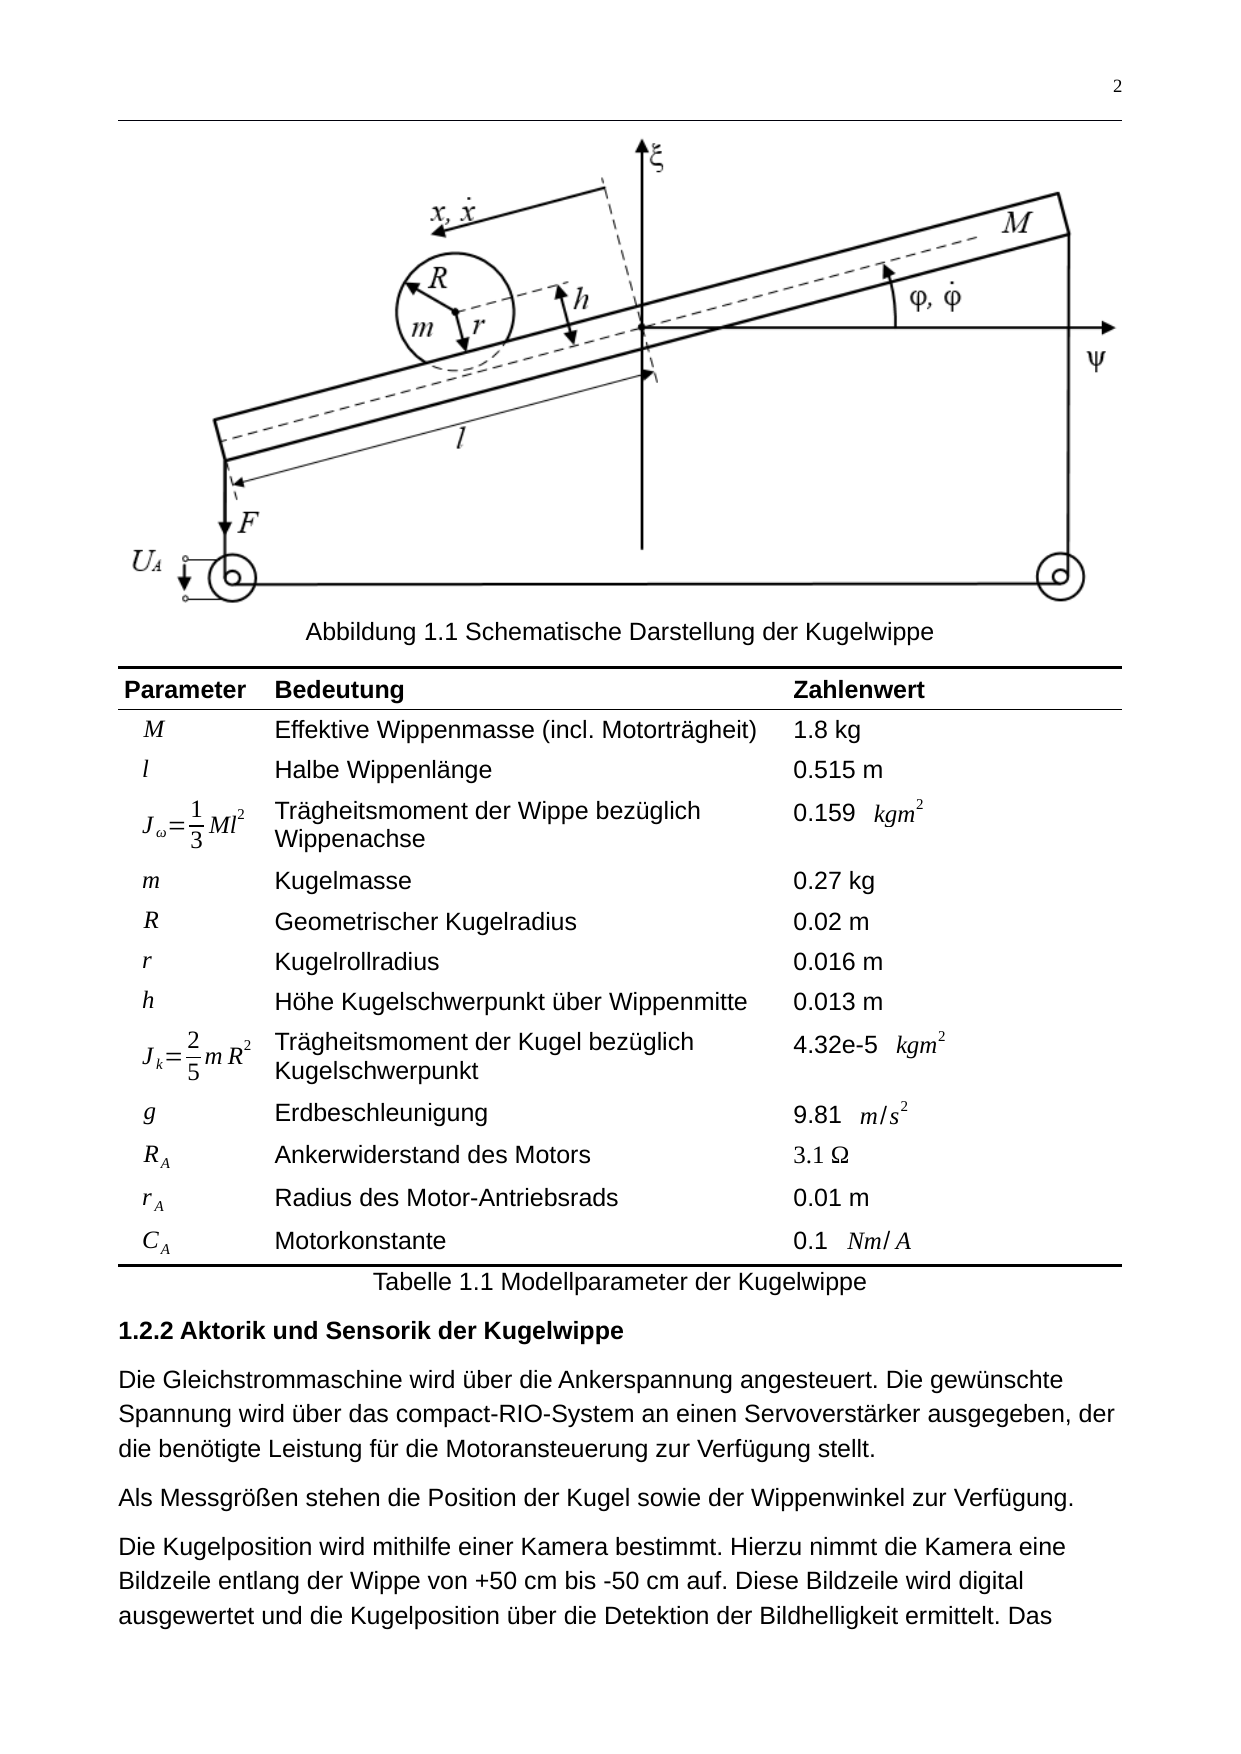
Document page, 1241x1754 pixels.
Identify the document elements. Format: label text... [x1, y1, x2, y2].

table_cell 9.81 [787, 1092, 1122, 1135]
table_cell [118, 1178, 268, 1221]
table_cell 0.016 m [787, 941, 1122, 981]
table_cell [118, 981, 268, 1021]
table_cell [118, 1021, 268, 1092]
table_cell Kugelmasse [269, 861, 787, 901]
table_cell [118, 861, 268, 901]
table_header Bedeutung [269, 669, 787, 709]
table_cell 3.1 Ω [787, 1135, 1122, 1178]
table_cell Kugelrollradius [269, 941, 787, 981]
text 1.2.2 Aktorik und Sensorik der Kugelwippe [118, 1316, 1122, 1344]
table_cell [118, 790, 268, 861]
table_cell Trägheitsmoment der Kugel bezüglich Kugelschwerpunkt [269, 1021, 787, 1092]
text Die Kugelposition wird mithilfe einer Kamera bestimmt. Hierzu nimmt die Kamera eine Bildzeile entlang der Wippe von +50 cm bis -50 cm auf. Diese Bildzeile wird digital ausgewertet und die Kugelposition über die Detektion der Bildhelligkeit ermittelt. Das [118, 1532, 1122, 1629]
table_cell 0.27 kg [787, 861, 1122, 901]
table_cell 0.013 m [787, 981, 1122, 1021]
table_cell 0.159 [787, 790, 1122, 861]
table_header Zahlenwert [787, 669, 1122, 709]
table_cell [118, 901, 268, 941]
table_cell Effektive Wippenmasse (incl. Motorträgheit) [269, 710, 787, 750]
table_cell 1.8 kg [787, 710, 1122, 750]
table_cell Radius des Motor-Antriebsrads [269, 1178, 787, 1221]
table_cell Ankerwiderstand des Motors [269, 1135, 787, 1178]
text Abbildung 1.1 Schematische Darstellung der Kugelwippe [118, 612, 1122, 646]
table_cell [118, 941, 268, 981]
text Als Messgrößen stehen die Position der Kugel sowie der Wippenwinkel zur Verfügung. [118, 1483, 1122, 1512]
table_cell [118, 1135, 268, 1178]
table_cell Erdbeschleunigung [269, 1092, 787, 1135]
picture [118, 121, 1123, 612]
table_cell 0.01 m [787, 1178, 1122, 1221]
table_cell 0.02 m [787, 901, 1122, 941]
table_cell [118, 1221, 268, 1263]
table_header Parameter [118, 669, 268, 709]
table_cell Halbe Wippenlänge [269, 750, 787, 790]
table_cell Höhe Kugelschwerpunkt über Wippenmitte [269, 981, 787, 1021]
table_cell 0.1 [787, 1221, 1122, 1263]
table_cell Motorkonstante [269, 1221, 787, 1263]
text Die Gleichstrommaschine wird über die Ankerspannung angesteuert. Die gewünschte Spannung wird über das compact-RIO-System an einen Servoverstärker ausgegeben, der die benötigte Leistung für die Motoransteuerung zur Verfügung stellt. [118, 1365, 1122, 1462]
table_cell 0.515 m [787, 750, 1122, 790]
table_cell [118, 710, 268, 750]
table_cell Trägheitsmoment der Wippe bezüglich Wippenachse [269, 790, 787, 861]
table_cell [118, 1092, 268, 1135]
table_cell Geometrischer Kugelradius [269, 901, 787, 941]
table_cell 4.32e-5 [787, 1021, 1122, 1092]
text Tabelle 1.1 Modellparameter der Kugelwippe [118, 1267, 1122, 1295]
table_cell [118, 750, 268, 790]
